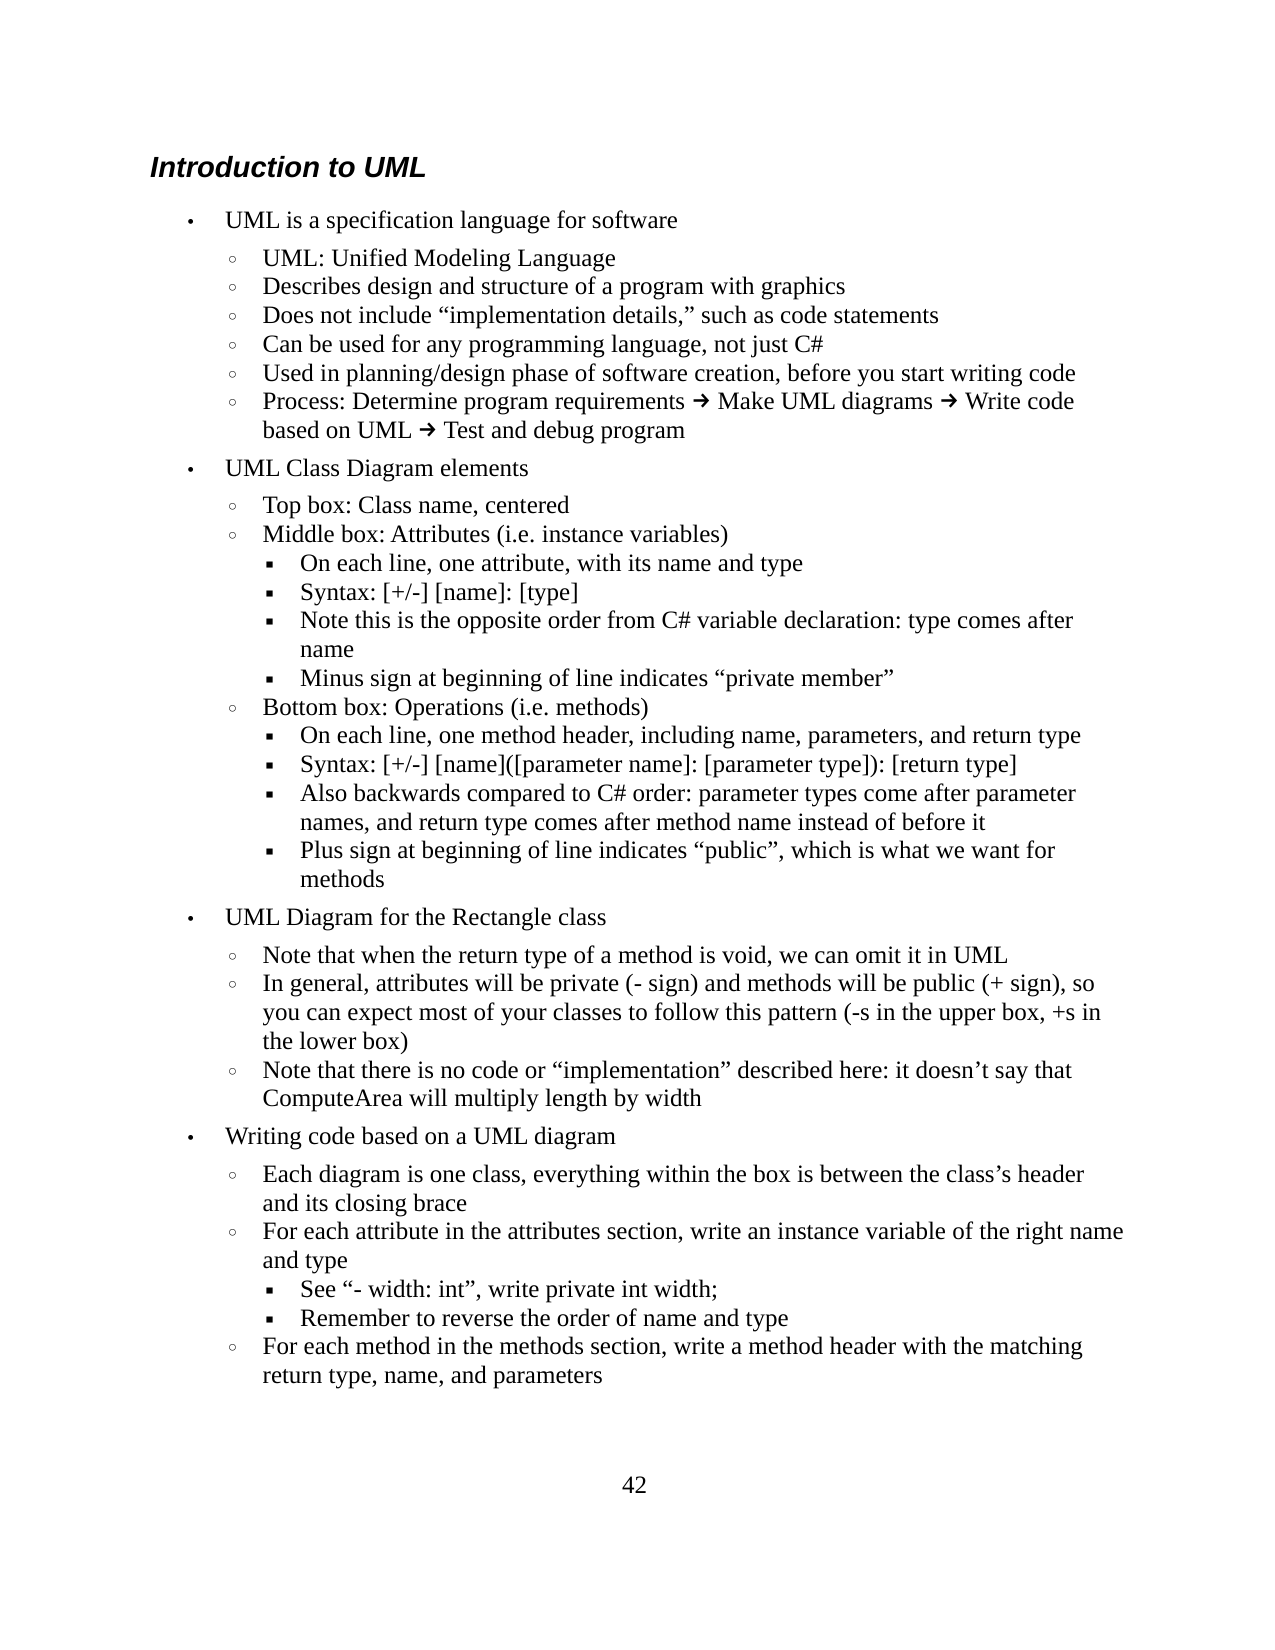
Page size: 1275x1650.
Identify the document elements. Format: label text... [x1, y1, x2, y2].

list For each attribute in the attributes section, write an instance variable of the right name and type [225, 1216, 1125, 1274]
list In general, attributes will be private (- sign) and methods will be public (+ sign), so you can expect most of your classes to follow this pattern (-s in the upper box, +s in the lower box) [225, 968, 1125, 1055]
list On each line, one method header, including name, parameters, and return type [262, 721, 1125, 749]
list UML Diagram for the Rectangle class [187, 902, 1125, 931]
list UML: Unified Modeling Language [225, 243, 1125, 271]
list Syntax: [+/-] [name]([parameter name]: [parameter type]): [return type] [262, 749, 1125, 778]
list See “- width: int”, write private int width; [262, 1274, 1125, 1303]
list Minus sign at beginning of line indicates “private member” [262, 663, 1125, 692]
list Used in planning/design phase of software creation, before you start writing code [225, 358, 1125, 386]
list UML is a specification language for software [187, 205, 1125, 234]
list Plus sign at beginning of line indicates “public”, which is what we want for methods [262, 836, 1125, 893]
list Process: Determine program requirements Make UML diagrams Write code based on UML Test and debug program [225, 386, 1125, 444]
list Can be used for any programming language, not just C# [225, 329, 1125, 358]
list Remember to reverse the order of name and type [262, 1303, 1125, 1331]
list Bottom box: Operations (i.e. methods) [225, 692, 1125, 721]
list On each line, one attribute, with its name and type [262, 548, 1125, 577]
list Note this is the opposite order from C# variable declaration: type comes after name [262, 606, 1125, 663]
list For each method in the methods section, write a method header with the matching return type, name, and parameters [225, 1331, 1125, 1389]
list Each diagram is one class, everything within the box is between the class’s header and its closing brace [225, 1159, 1125, 1216]
subtitle Introduction to UML [150, 150, 1125, 183]
list Top box: Class name, centered [225, 491, 1125, 519]
list UML Class Diagram elements [187, 453, 1125, 482]
list Middle box: Attributes (i.e. instance variables) [225, 519, 1125, 548]
list Note that there is no code or “implementation” described here: it doesn’t say that ComputeArea will multiply length by width [225, 1055, 1125, 1112]
list Also backwards compared to C# order: parameter types come after parameter names, and return type comes after method name instead of before it [262, 778, 1125, 836]
list Syntax: [+/-] [name]: [type] [262, 577, 1125, 606]
list Describes design and structure of a program with graphics [225, 271, 1125, 300]
list Does not include “implementation details,” such as code statements [225, 300, 1125, 329]
list Writing code based on a UML diagram [187, 1121, 1125, 1150]
list Note that when the return type of a method is void, we can omit it in UML [225, 940, 1125, 968]
